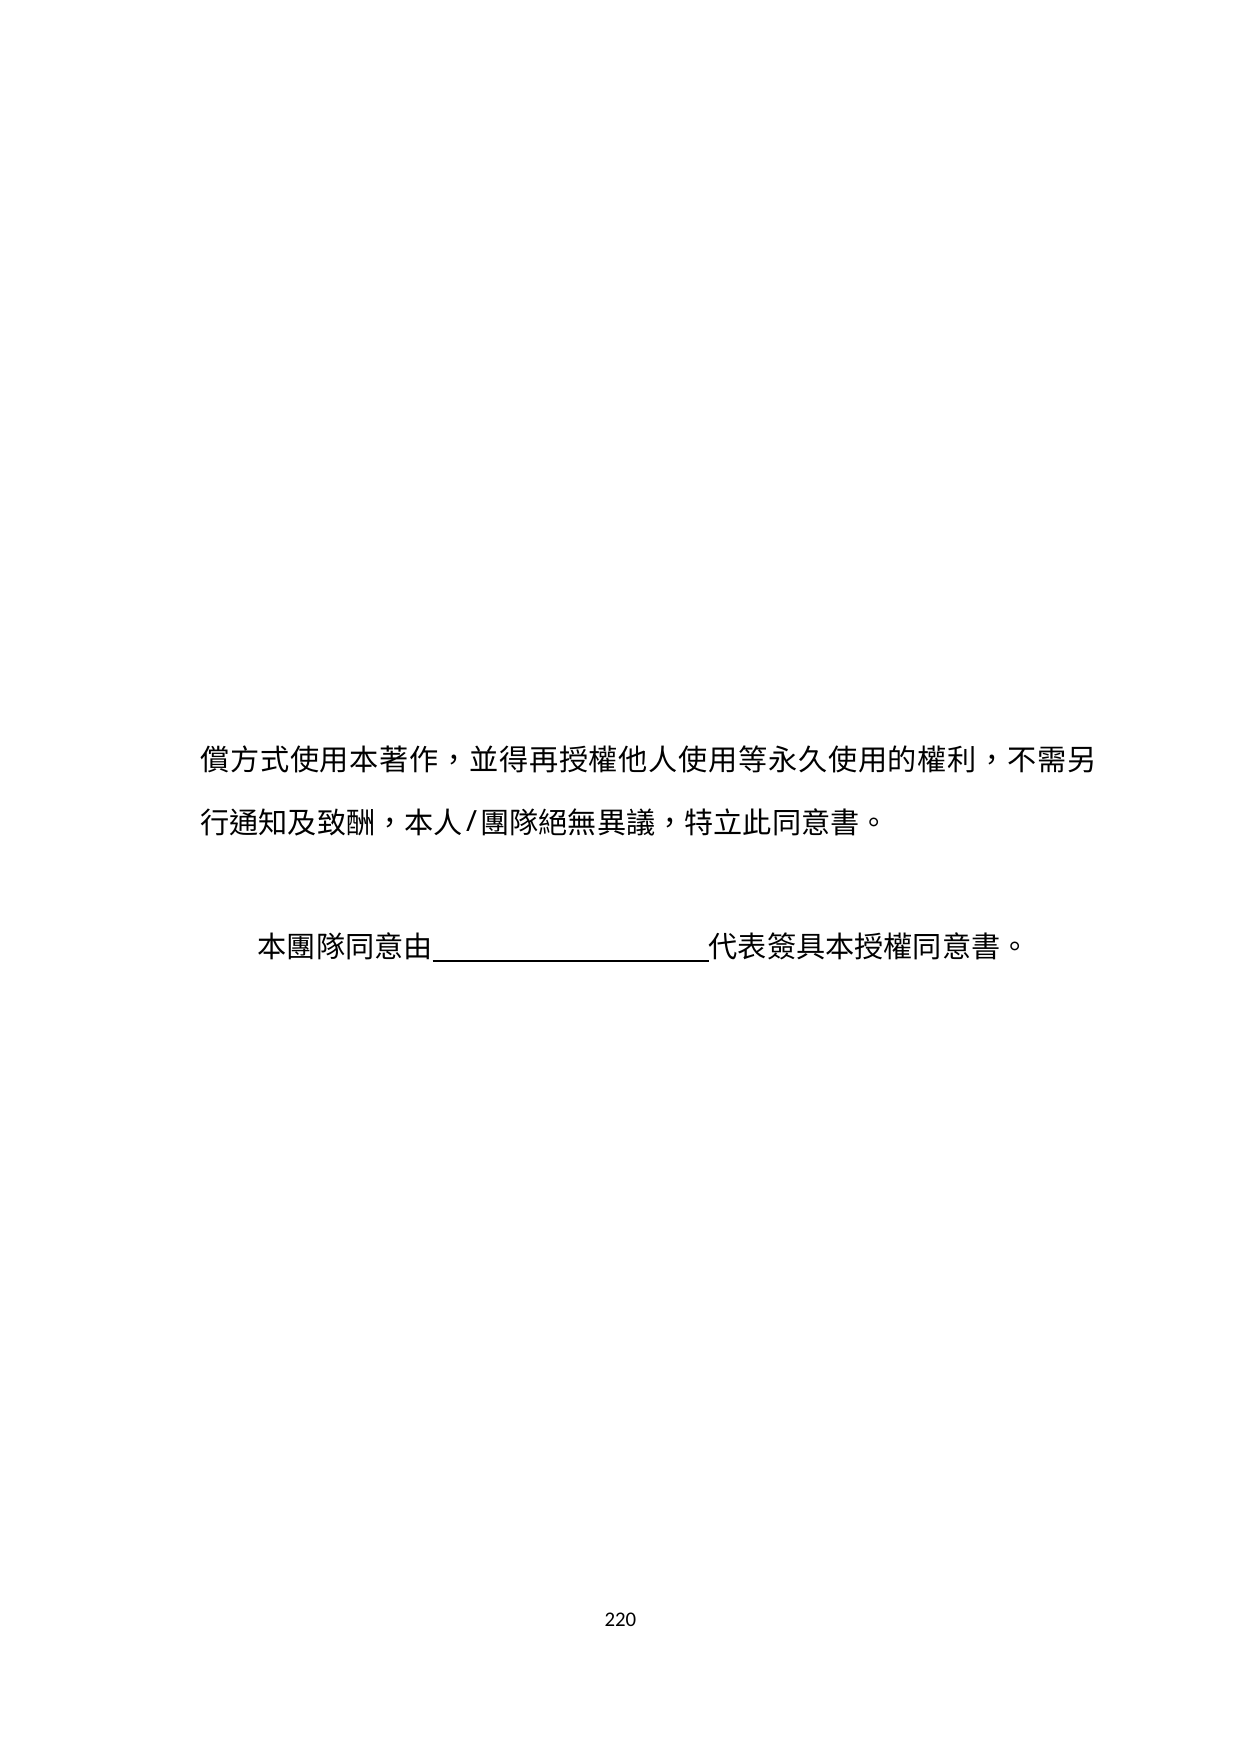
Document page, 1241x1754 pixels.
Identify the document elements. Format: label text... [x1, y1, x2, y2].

text 本團隊同意由 代表簽具本授權同意書。 [257, 903, 1043, 966]
text 償方式使用本著作，並得再授權他人使用等永久使用的權利，不需另行通知及致酬，本人/團隊絕無異議，特立此同意書。 [200, 716, 1098, 841]
